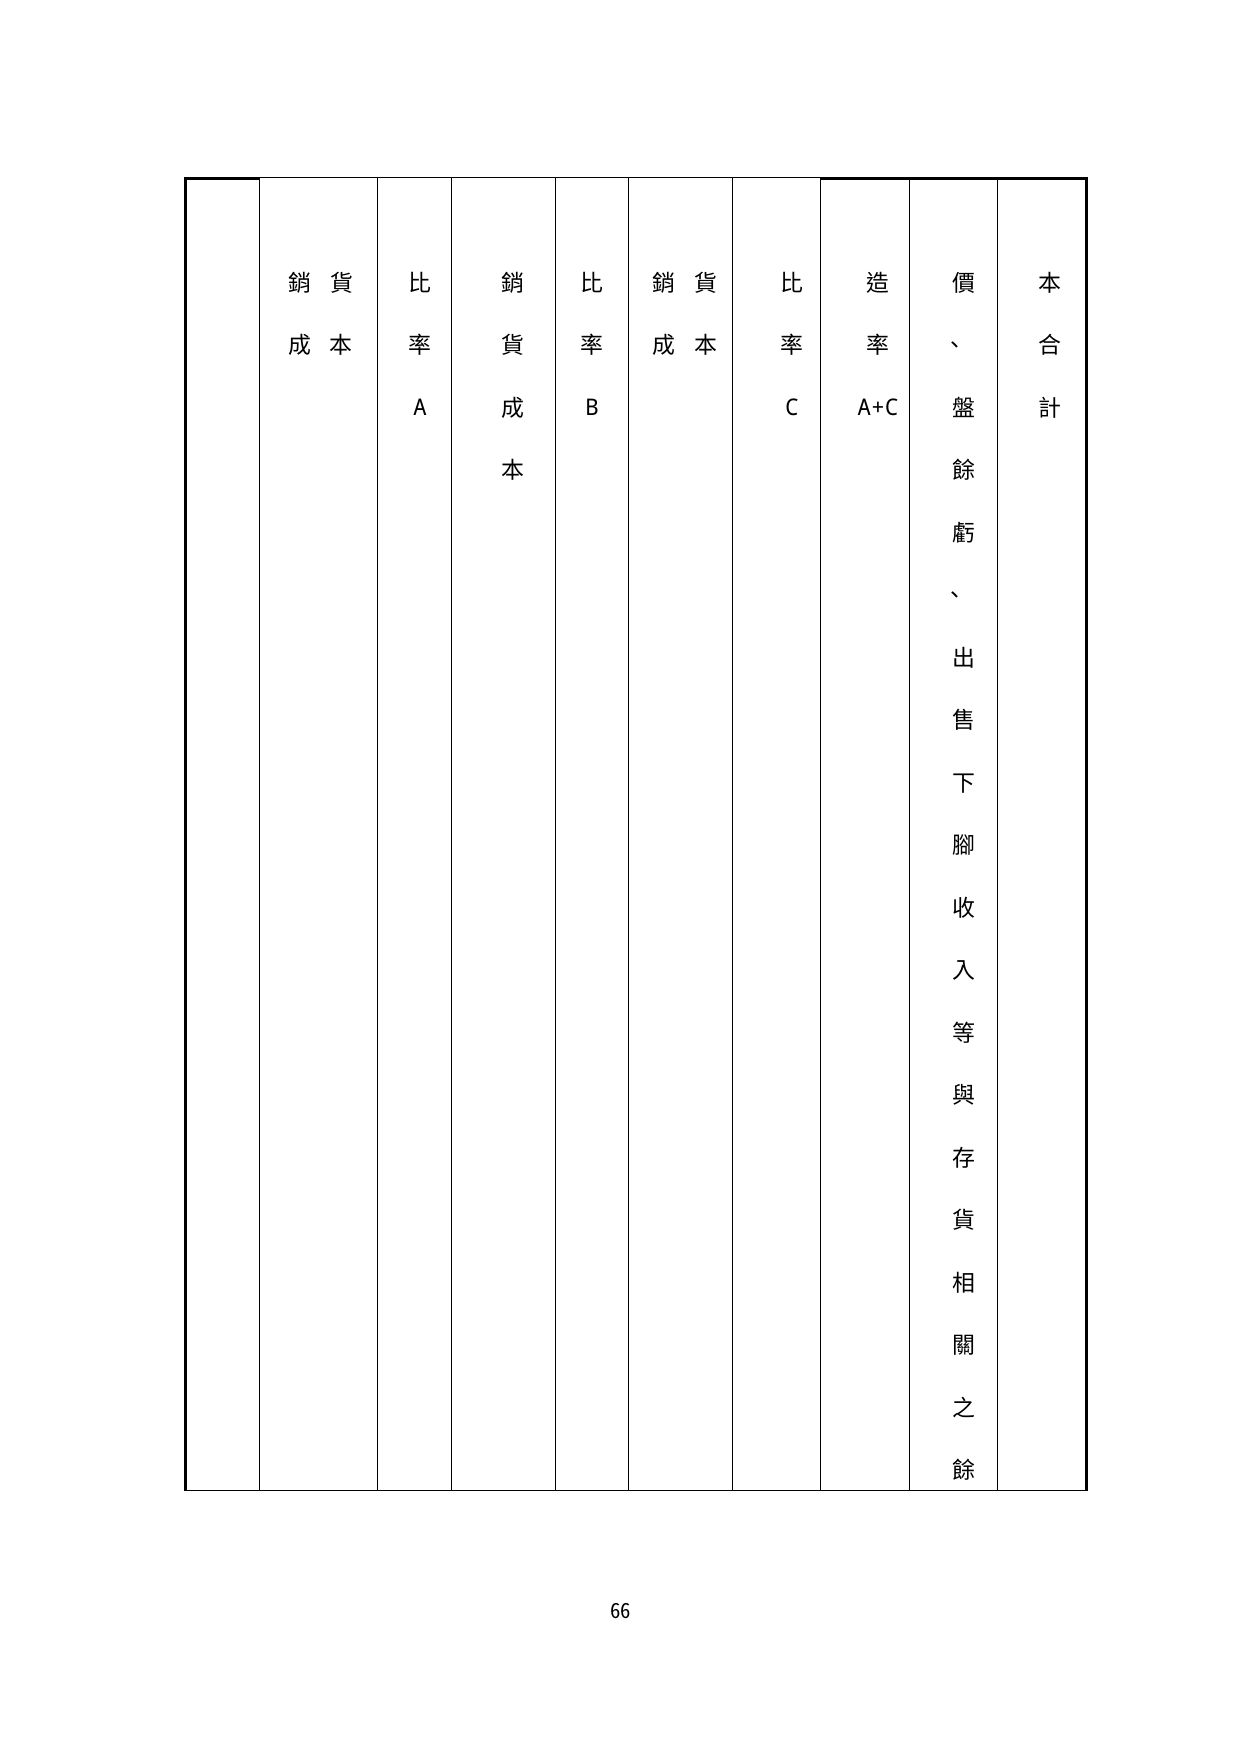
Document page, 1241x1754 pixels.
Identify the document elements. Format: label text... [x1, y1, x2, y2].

table_cell 比率 B [556, 178, 628, 1490]
table_header 造率A+C [821, 180, 909, 1490]
table_header [187, 180, 259, 1490]
table_cell 比率 A [378, 178, 451, 1490]
table_header 存貨評價、盤餘虧、出售下腳收入等與存貨相關之餘絀 [910, 180, 997, 1490]
table_header 本合計 [998, 180, 1085, 1490]
table_cell 銷貨 成本 [452, 178, 555, 1490]
table_cell 比率 C [733, 178, 820, 1490]
table_cell 銷貨 成本 [260, 178, 377, 1490]
table_cell 銷貨 成本 [629, 178, 732, 1490]
